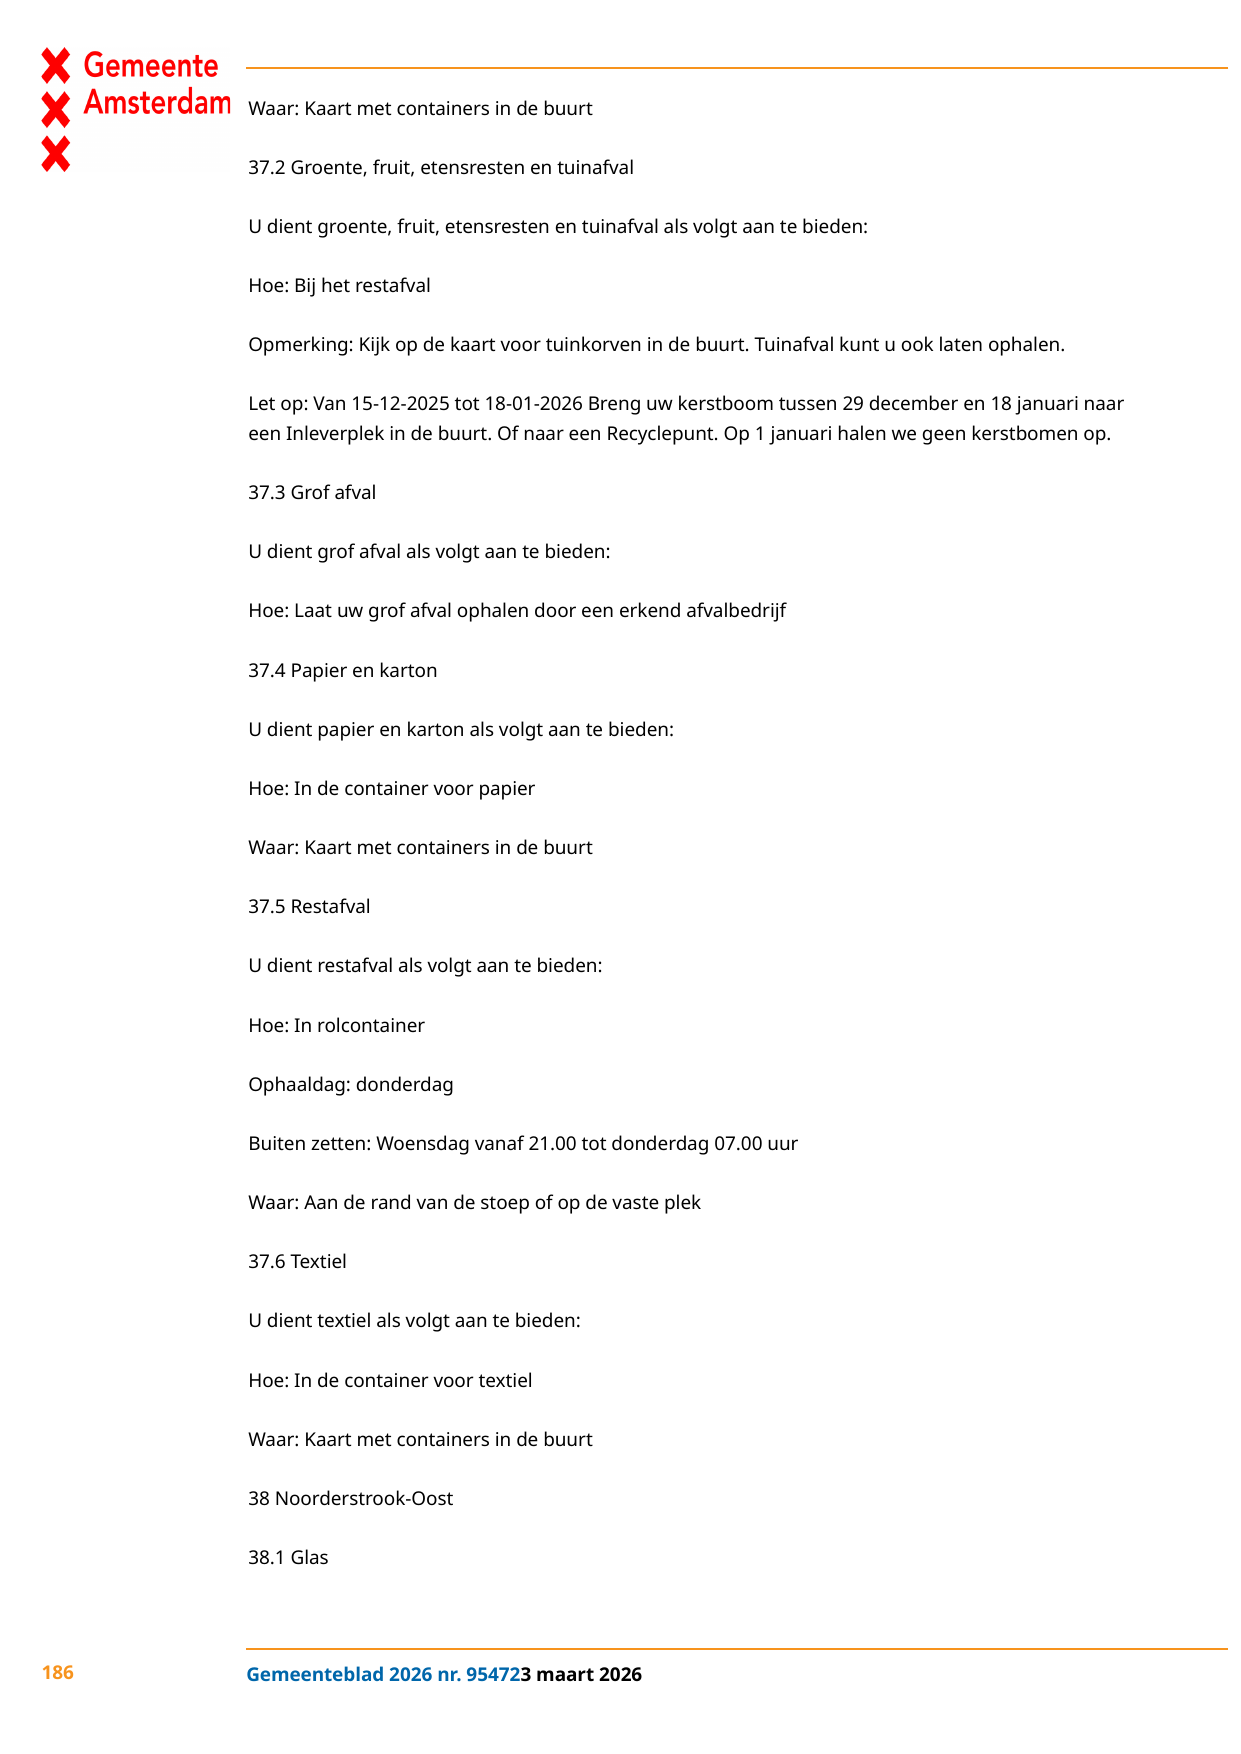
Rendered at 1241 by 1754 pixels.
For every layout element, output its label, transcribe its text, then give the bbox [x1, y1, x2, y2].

text Waar: Kaart met containers in de buurt [248, 95, 1152, 121]
text 38.1 Glas [248, 1544, 1152, 1570]
text 37.4 Papier en karton [248, 657, 1152, 683]
text Hoe: Bij het restafval [248, 272, 1152, 298]
text Hoe: In de container voor textiel [248, 1367, 1152, 1393]
text Hoe: In de container voor papier [248, 775, 1152, 801]
text 37.5 Restafval [248, 893, 1152, 919]
text U dient papier en karton als volgt aan te bieden: [248, 716, 1152, 742]
text 37.2 Groente, fruit, etensresten en tuinafval [248, 154, 1152, 180]
text Ophaaldag: donderdag [248, 1071, 1152, 1097]
text 37.6 Textiel [248, 1248, 1152, 1274]
text Waar: Aan de rand van de stoep of op de vaste plek [248, 1189, 1152, 1215]
text U dient textiel als volgt aan te bieden: [248, 1308, 1152, 1333]
text Let op: Van 15-12-2025 tot 18-01-2026 Breng uw kerstboom tussen 29 december en 18 januari naar een Inleverplek in de buurt. Of naar een Recyclepunt. Op 1 januari halen we geen kerstbomen op. [248, 391, 1152, 446]
text Buiten zetten: Woensdag vanaf 21.00 tot donderdag 07.00 uur [248, 1130, 1152, 1156]
text Opmerking: Kijk op de kaart voor tuinkorven in de buurt. Tuinafval kunt u ook laten ophalen. [248, 331, 1152, 357]
text 37.3 Grof afval [248, 479, 1152, 505]
picture [41, 47, 231, 172]
text Waar: Kaart met containers in de buurt [248, 1426, 1152, 1452]
text Hoe: In rolcontainer [248, 1012, 1152, 1038]
text U dient restafval als volgt aan te bieden: [248, 953, 1152, 978]
text U dient grof afval als volgt aan te bieden: [248, 538, 1152, 564]
text Hoe: Laat uw grof afval ophalen door een erkend afvalbedrijf [248, 598, 1152, 623]
text Waar: Kaart met containers in de buurt [248, 834, 1152, 860]
text U dient groente, fruit, etensresten en tuinafval als volgt aan te bieden: [248, 213, 1152, 239]
text 38 Noorderstrook-Oost [248, 1485, 1152, 1511]
